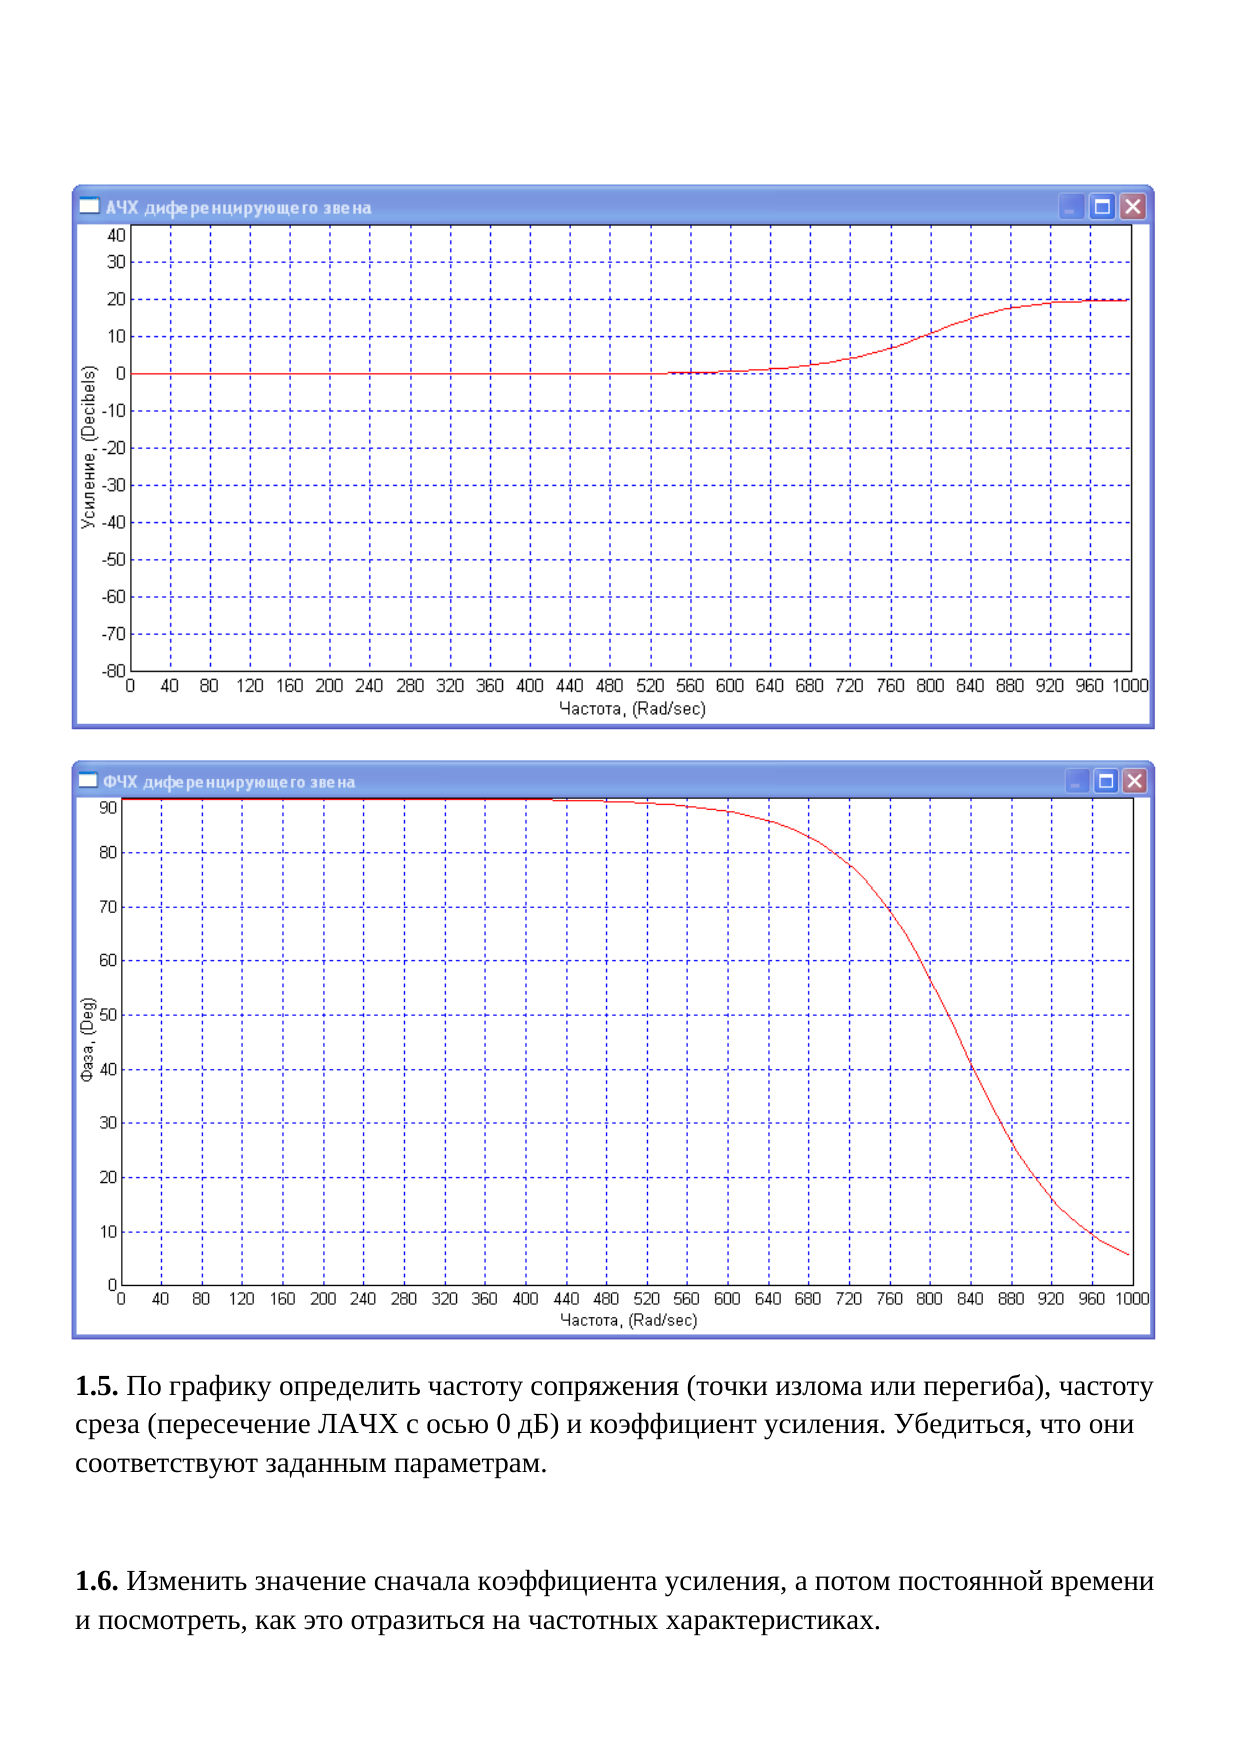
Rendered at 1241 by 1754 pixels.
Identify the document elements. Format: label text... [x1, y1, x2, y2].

text 1.5. По графику определить частоту сопряжения (точки излома или перегиба), частоту среза (пересечение ЛАЧХ с осью 0 дБ) и коэффициент усиления. Убедиться, что они соответствуют заданным параметрам. [75, 194, 1165, 1478]
text 1.6. Изменить значение сначала коэффициента усиления, а потом постоянной времени и посмотреть, как это отразиться на частотных характеристиках. [75, 1563, 1165, 1636]
picture [68, 758, 1159, 1342]
picture [68, 182, 1159, 732]
